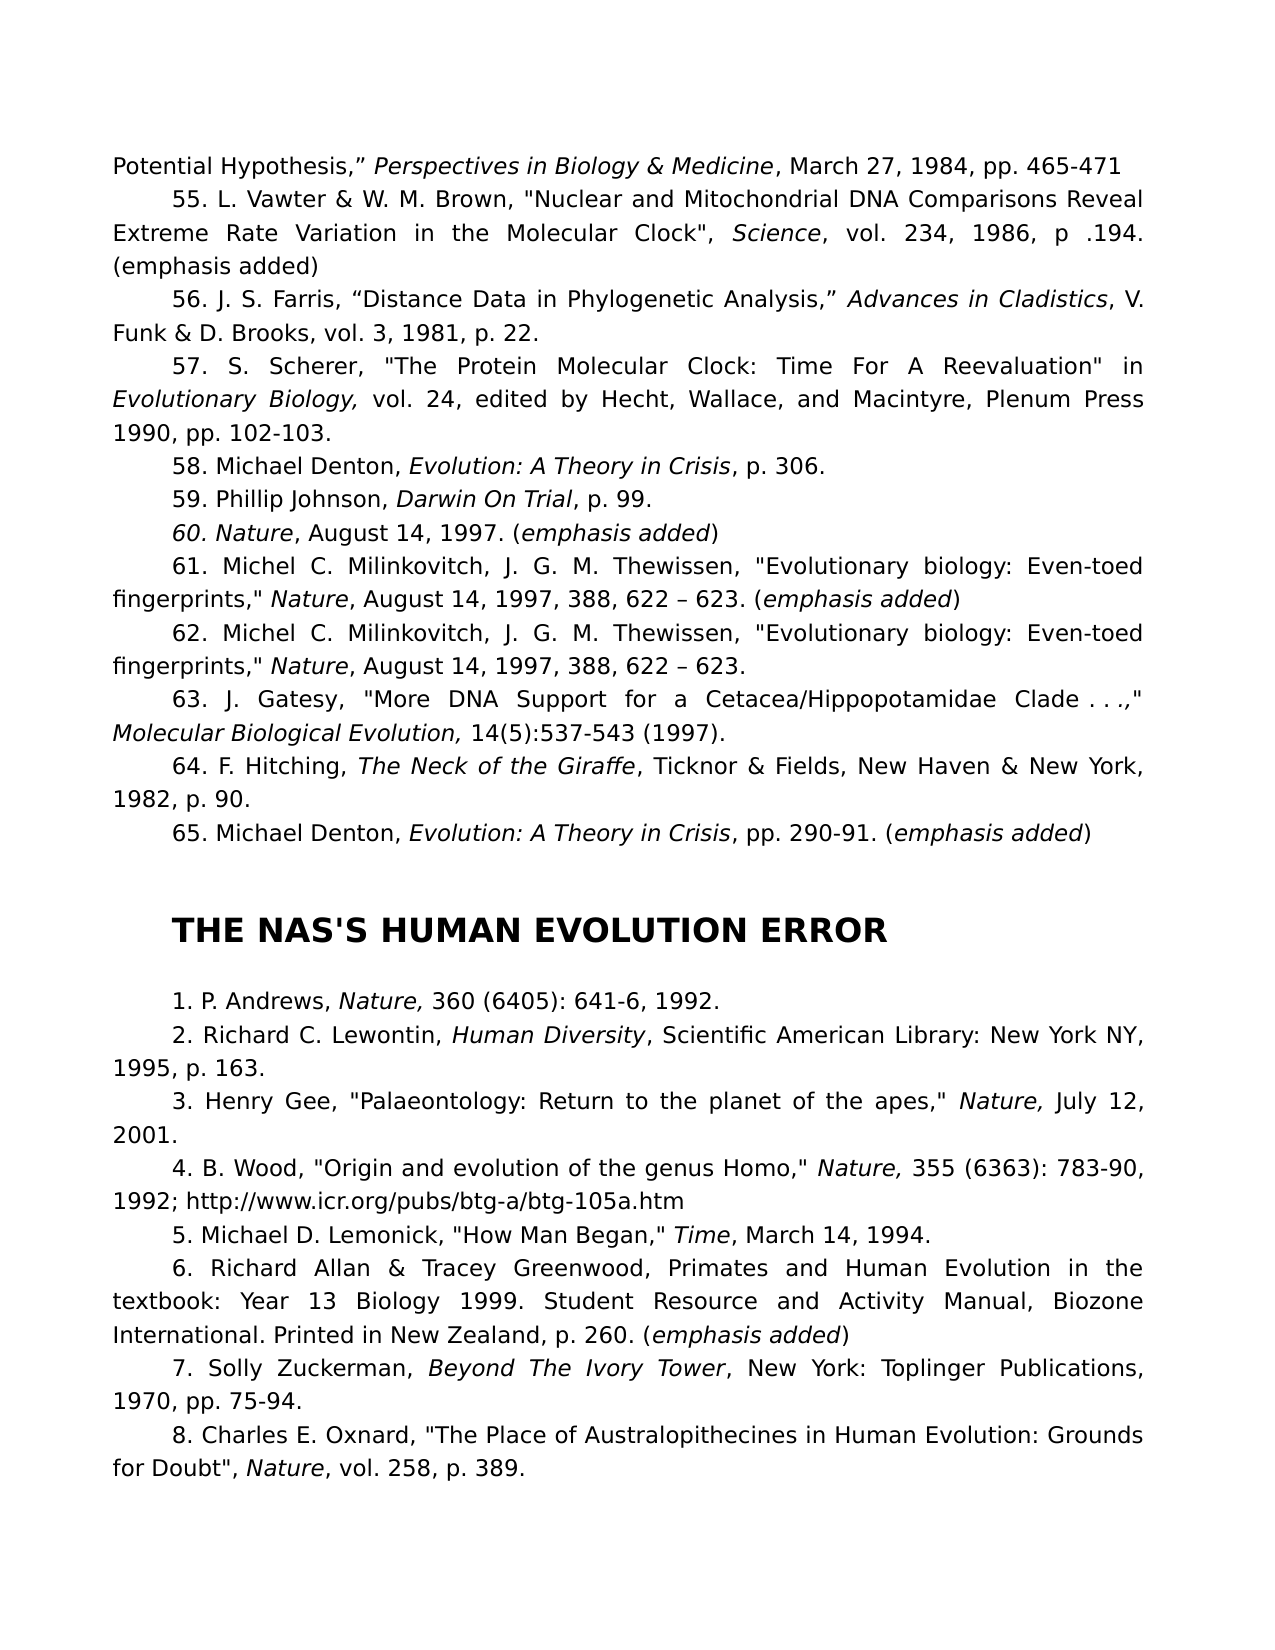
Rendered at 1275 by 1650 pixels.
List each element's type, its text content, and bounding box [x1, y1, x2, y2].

text 59. Phillip Johnson, Darwin On Trial, p. 99. [112, 481, 1145, 514]
text 58. Michael Denton, Evolution: A Theory in Crisis, p. 306. [112, 448, 1145, 481]
text 5. Michael D. Lemonick, "How Man Began," Time, March 14, 1994. [112, 1216, 1145, 1250]
text 57. S. Scherer, "The Protein Molecular Clock: Time For A Reevaluation" in Evolutionary Biology, vol. 24, edited by Hecht, Wallace, and Macintyre, Plenum Press 1990, pp. 102-103. [112, 348, 1145, 448]
text Potential Hypothesis,” Perspectives in Biology & Medicine, March 27, 1984, pp. 465-471 [112, 148, 1145, 181]
text 55. L. Vawter & W. M. Brown, "Nuclear and Mitochondrial DNA Comparisons Reveal Extreme Rate Variation in the Molecular Clock", Science, vol. 234, 1986, p .194. (emphasis added) [112, 181, 1145, 281]
text 6. Richard Allan & Tracey Greenwood, Primates and Human Evolution in the textbook: Year 13 Biology 1999. Student Resource and Activity Manual, Biozone International. Printed in New Zealand, p. 260. (emphasis added) [112, 1250, 1145, 1350]
text 61. Michel C. Milinkovitch, J. G. M. Thewissen, "Evolutionary biology: Even-toed fingerprints," Nature, August 14, 1997, 388, 622 – 623. (emphasis added) [112, 548, 1145, 614]
text 1. P. Andrews, Nature, 360 (6405): 641-6, 1992. [112, 983, 1145, 1016]
text 4. B. Wood, "Origin and evolution of the genus Homo," Nature, 355 (6363): 783-90, 1992; http://www.icr.org/pubs/btg-a/btg-105a.htm [112, 1150, 1145, 1216]
text 63. J. Gatesy, "More DNA Support for a Cetacea/Hippopotamidae Clade . . .," Molecular Biological Evolution, 14(5):537-543 (1997). [112, 681, 1145, 748]
text 7. Solly Zuckerman, Beyond The Ivory Tower, New York: Toplinger Publications, 1970, pp. 75-94. [112, 1350, 1145, 1416]
text 3. Henry Gee, "Palaeontology: Return to the planet of the apes," Nature, July 12, 2001. [112, 1083, 1145, 1150]
text 62. Michel C. Milinkovitch, J. G. M. Thewissen, "Evolutionary biology: Even-toed fingerprints," Nature, August 14, 1997, 388, 622 – 623. [112, 614, 1145, 681]
text 60. Nature, August 14, 1997. (emphasis added) [112, 514, 1145, 548]
text 2. Richard C. Lewontin, Human Diversity, Scientific American Library: New York NY, 1995, p. 163. [112, 1016, 1145, 1083]
text THE NAS'S HUMAN EVOLUTION ERROR [112, 914, 1145, 950]
text 65. Michael Denton, Evolution: A Theory in Crisis, pp. 290-91. (emphasis added) [112, 814, 1145, 848]
text 56. J. S. Farris, “Distance Data in Phylogenetic Analysis,” Advances in Cladistics, V. Funk & D. Brooks, vol. 3, 1981, p. 22. [112, 281, 1145, 348]
text 8. Charles E. Oxnard, "The Place of Australopithecines in Human Evolution: Grounds for Doubt", Nature, vol. 258, p. 389. [112, 1416, 1145, 1483]
text 64. F. Hitching, The Neck of the Giraffe, Ticknor & Fields, New Haven & New York, 1982, p. 90. [112, 748, 1145, 814]
